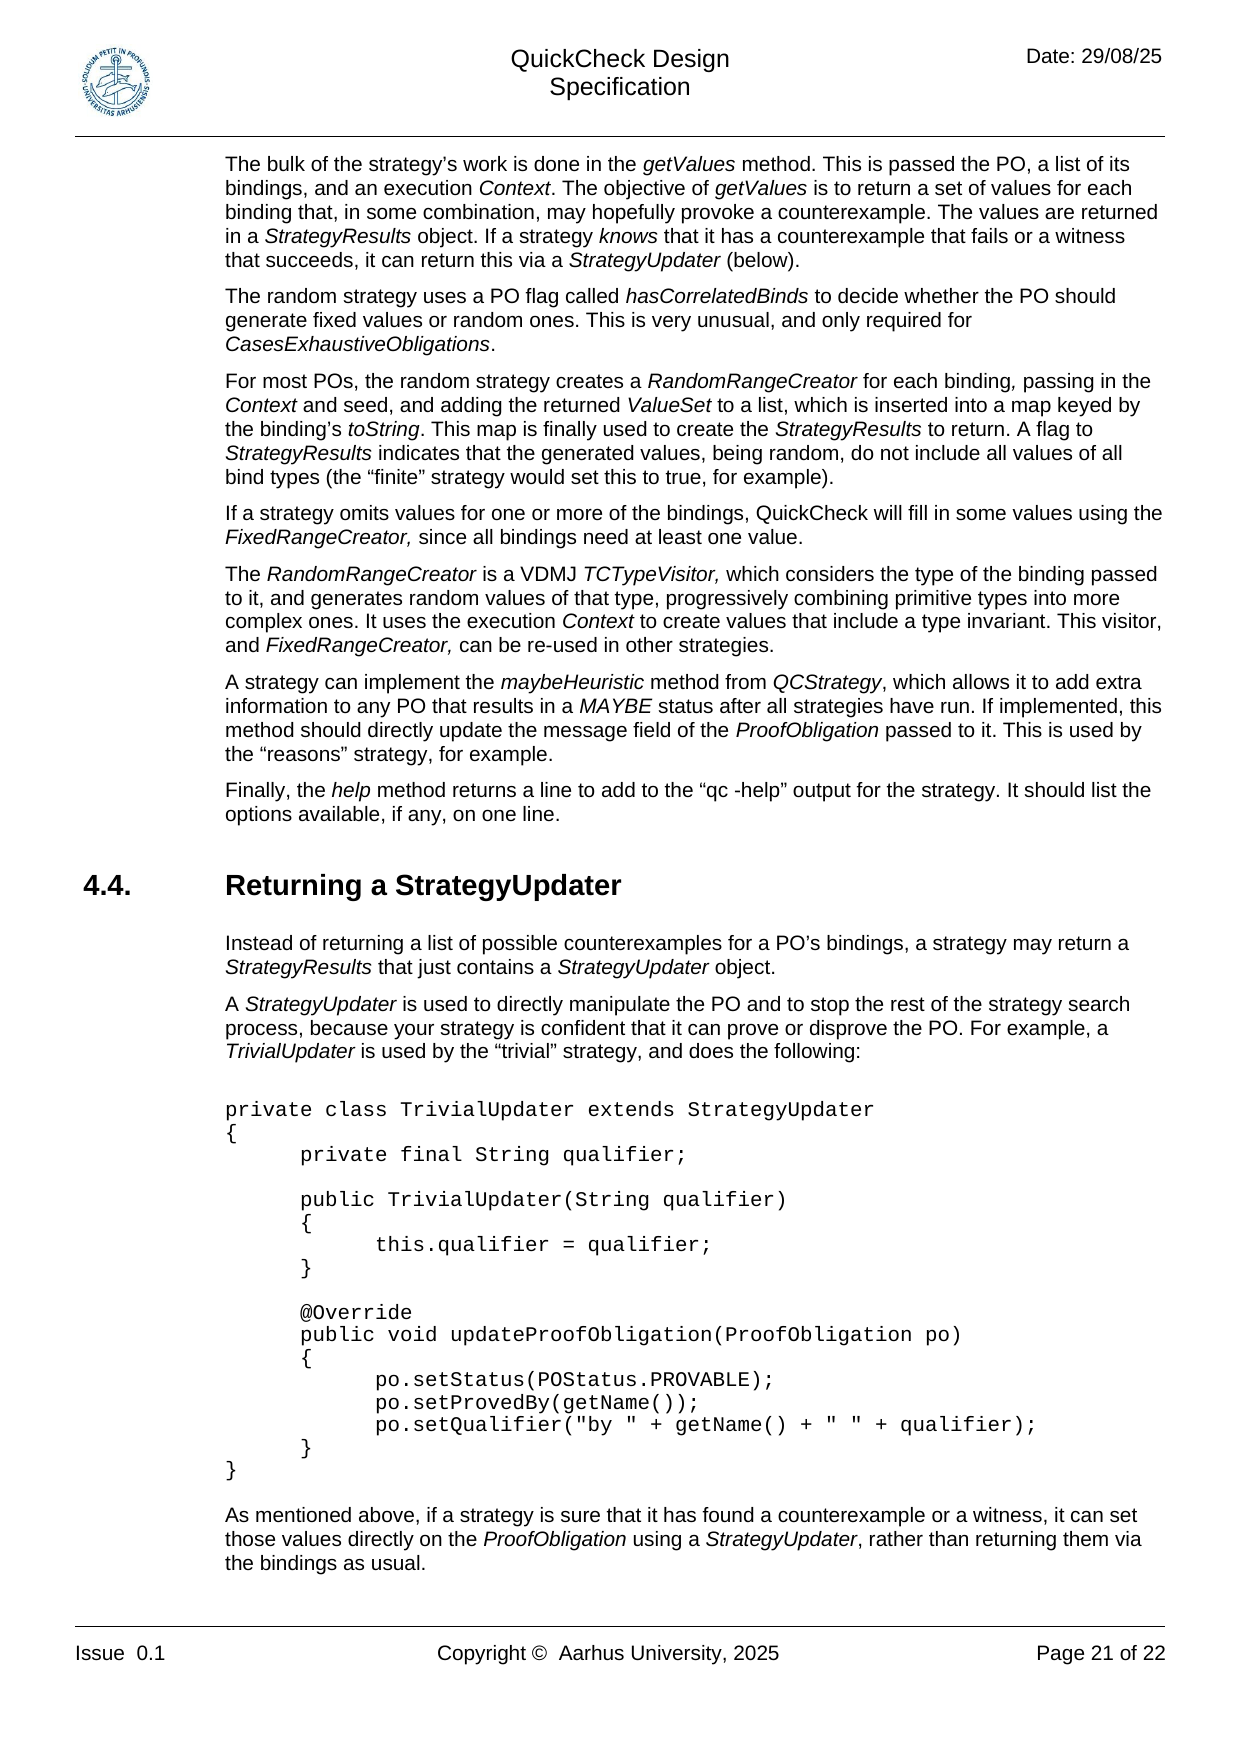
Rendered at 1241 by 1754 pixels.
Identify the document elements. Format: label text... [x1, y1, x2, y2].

picture [78, 44, 153, 120]
text } [225, 1256, 1165, 1279]
text { [225, 1121, 1165, 1144]
text The random strategy uses a PO flag called hasCorrelatedBinds to decide whether the PO should generate fixed values or random ones. This is very unusual, and only required for CasesExhaustiveObligations. [225, 285, 1165, 357]
text Instead of returning a list of possible counterexamples for a PO’s bindings, a strategy may return a StrategyResults that just contains a StrategyUpdater object. [225, 931, 1165, 979]
text { [225, 1346, 1165, 1369]
text public void updateProofObligation(ProofObligation po) [225, 1324, 1165, 1346]
text @Override [225, 1301, 1165, 1324]
text If a strategy omits values for one or more of the bindings, QuickCheck will fill in some values using the FixedRangeCreator, since all bindings need at least one value. [225, 501, 1165, 549]
subtitle Returning a StrategyUpdater [75, 869, 1165, 901]
text A strategy can implement the maybeHeuristic method from QCStrategy, which allows it to add extra information to any PO that results in a MAYBE status after all strategies have run. If implemented, this method should directly update the message field of the ProofObligation passed to it. This is used by the “reasons” strategy, for example. [225, 670, 1165, 766]
text po.setProvedBy(getName()); [225, 1391, 1165, 1414]
text For most POs, the random strategy creates a RandomRangeCreator for each binding, passing in the Context and seed, and adding the returned ValueSet to a list, which is inserted into a map keyed by the binding’s toString. This map is finally used to create the StrategyResults to return. A flag to StrategyResults indicates that the generated values, being random, do not include all values of all bind types (the “finite” strategy would set this to true, for example). [225, 369, 1165, 489]
text po.setQualifier("by " + getName() + " " + qualifier); [225, 1414, 1165, 1436]
text public TrivialUpdater(String qualifier) [225, 1189, 1165, 1211]
text po.setStatus(POStatus.PROVABLE); [225, 1369, 1165, 1391]
text The RandomRangeCreator is a VDMJ TCTypeVisitor, which considers the type of the binding passed to it, and generates random values of that type, progressively combining primitive types into more complex ones. It uses the execution Context to create values that include a type invariant. This visitor, and FixedRangeCreator, can be re-used in other strategies. [225, 562, 1165, 658]
text this.qualifier = qualifier; [225, 1234, 1165, 1256]
text { [225, 1211, 1165, 1234]
text private final String qualifier; [225, 1144, 1165, 1166]
text As mentioned above, if a strategy is sure that it has found a counterexample or a witness, it can set those values directly on the ProofObligation using a StrategyUpdater, rather than returning them via the bindings as usual. [225, 1504, 1165, 1576]
text private class TrivialUpdater extends StrategyUpdater [225, 1099, 1165, 1121]
text The bulk of the strategy’s work is done in the getValues method. This is passed the PO, a list of its bindings, and an execution Context. The objective of getValues is to return a set of values for each binding that, in some combination, may hopefully provoke a counterexample. The values are returned in a StrategyResults object. If a strategy knows that it has a counterexample that fails or a witness that succeeds, it can return this via a StrategyUpdater (below). [225, 152, 1165, 272]
text } [225, 1436, 1165, 1459]
text A StrategyUpdater is used to directly manipulate the PO and to stop the rest of the strategy search process, because your strategy is confident that it can prove or disprove the PO. For example, a TrivialUpdater is used by the “trivial” strategy, and does the following: [225, 992, 1165, 1064]
text } [225, 1459, 1165, 1481]
text Finally, the help method returns a line to add to the “qc -help” output for the strategy. It should list the options available, if any, on one line. [225, 778, 1165, 826]
